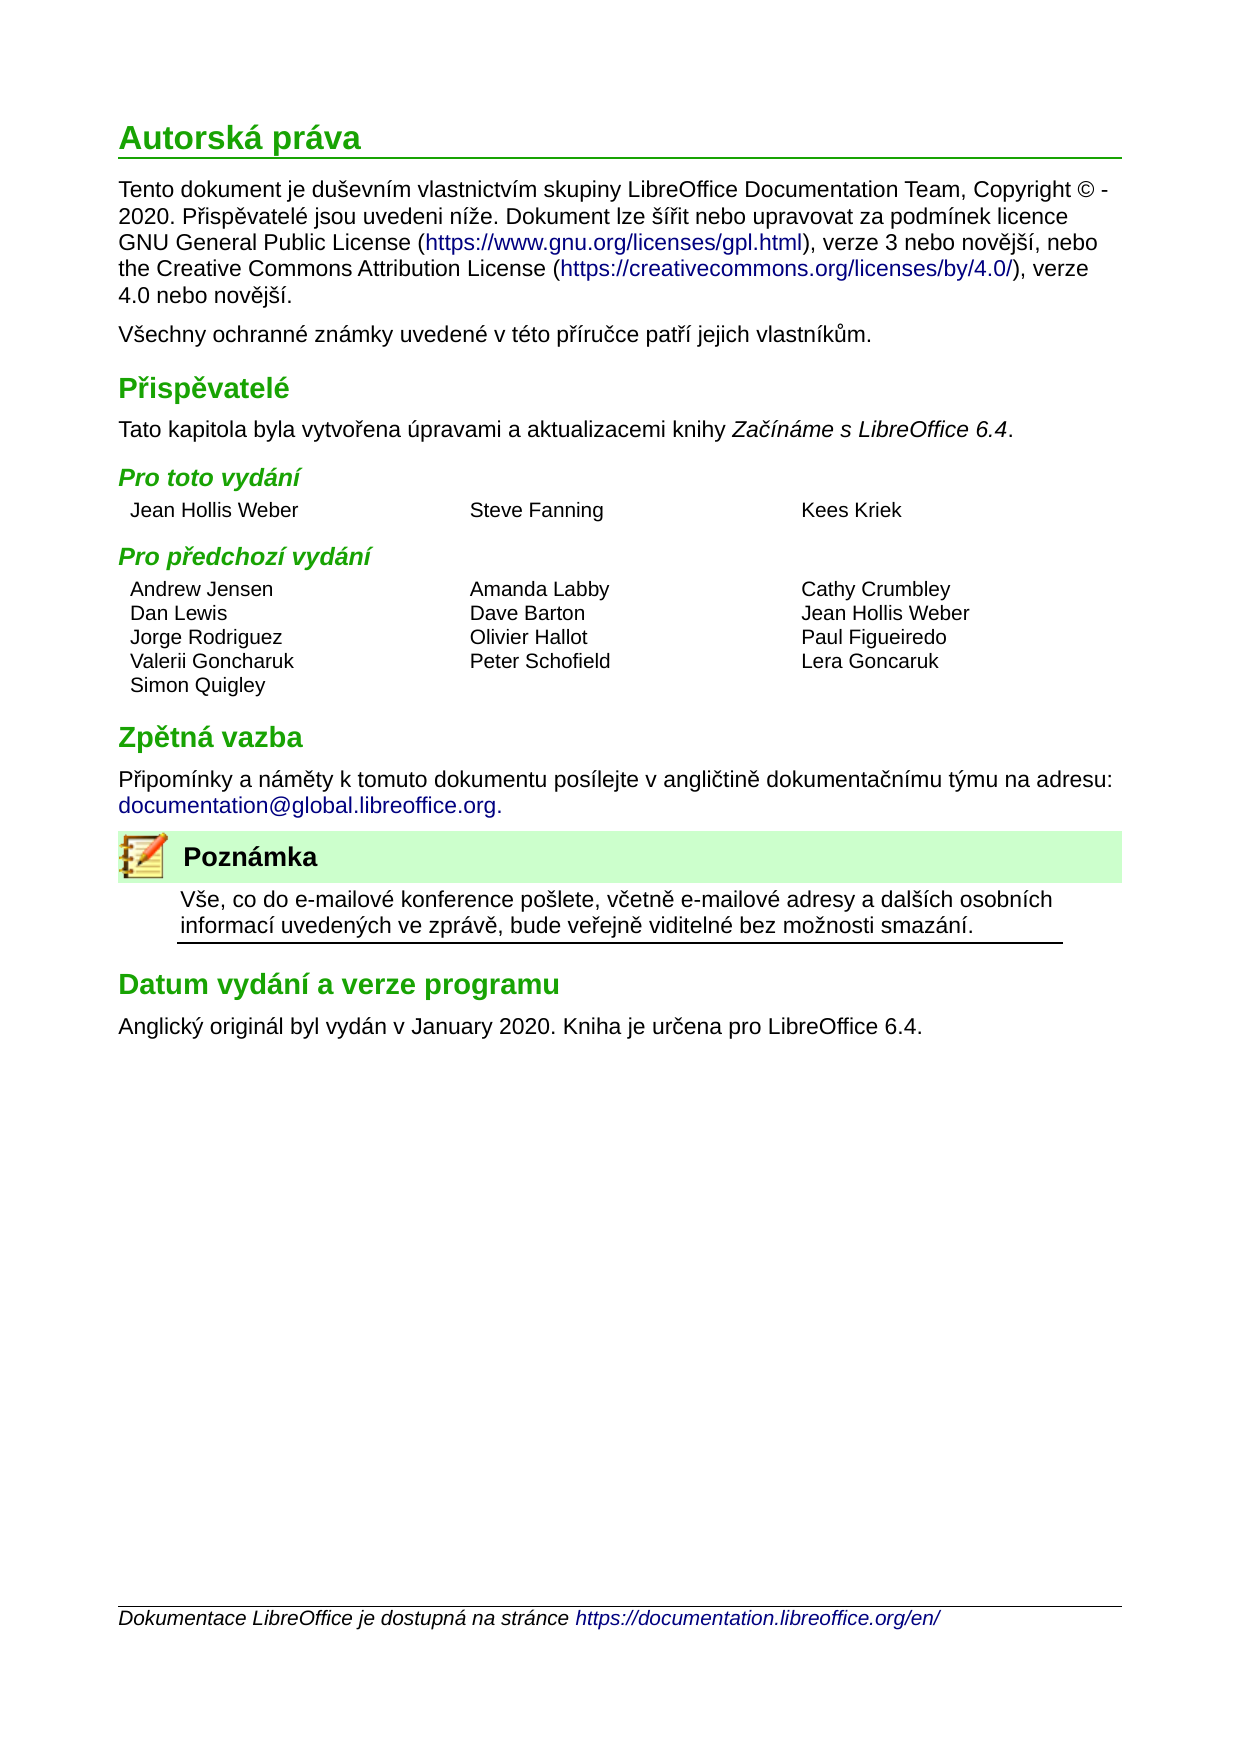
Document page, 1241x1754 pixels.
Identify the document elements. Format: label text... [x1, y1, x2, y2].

table_cell Valerii Goncharuk [118, 649, 458, 673]
text Tato kapitola byla vytvořena úpravami a aktualizacemi knihy Začínáme s LibreOffice 6.4. [118, 416, 1122, 442]
table_header Andrew Jensen [118, 577, 458, 601]
table_cell Paul Figueiredo [789, 625, 1122, 649]
subtitle Datum vydání a verze programu [118, 967, 1122, 1001]
table_header Steve Fanning [458, 498, 789, 522]
table_cell Dan Lewis [118, 601, 458, 625]
table_cell [789, 673, 1122, 697]
text Připomínky a náměty k tomuto dokumentu posílejte v angličtině dokumentačnímu týmu na adresu: documentation@global.libreoffice.org. [118, 766, 1122, 818]
subtitle Pro předchozí vydání [118, 542, 1122, 571]
text Anglický originál byl vydán v lednu 2020. Kniha je určena pro LibreOffice 6.4. [118, 1013, 1122, 1039]
table_cell Lera Goncaruk [789, 649, 1122, 673]
table_header Cathy Crumbley [789, 577, 1122, 601]
table_cell Jorge Rodriguez [118, 625, 458, 649]
table_cell Dave Barton [458, 601, 789, 625]
table_cell [458, 673, 789, 697]
table_cell Jean Hollis Weber [789, 601, 1122, 625]
picture [119, 831, 170, 882]
subtitle Zpětná vazba [118, 720, 1122, 754]
subtitle Autorská práva [118, 118, 1122, 157]
subtitle Přispěvatelé [118, 371, 1122, 404]
subtitle Poznámka [118, 838, 1122, 879]
text Všechny ochranné známky uvedené v této příručce patří jejich vlastníkům. [118, 321, 1122, 347]
table_cell Peter Schofield [458, 649, 789, 673]
table_header Jean Hollis Weber [118, 498, 458, 522]
subtitle Pro toto vydání [118, 463, 1122, 492]
text Vše, co do e-mailové konference pošlete, včetně e-mailové adresy a dalších osobních informací uvedených ve zprávě, bude veřejně viditelné bez možnosti smazání. [177, 883, 1063, 942]
table_header Amanda Labby [458, 577, 789, 601]
table_cell Olivier Hallot [458, 625, 789, 649]
table_header Kees Kriek [789, 498, 1122, 522]
table_cell Simon Quigley [118, 673, 458, 697]
text Tento dokument je duševním vlastnictvím skupiny LibreOffice Documentation Team, Copyright © - 2020. Přispěvatelé jsou uvedeni níže. Dokument lze šířit nebo upravovat za podmínek licence GNU General Public License (https://www.gnu.org/licenses/gpl.html), verze 3 nebo novější, nebo the Creative Commons Attribution License (https://creativecommons.org/licenses/by/4.0/), verze 4.0 nebo novější. [118, 176, 1122, 308]
